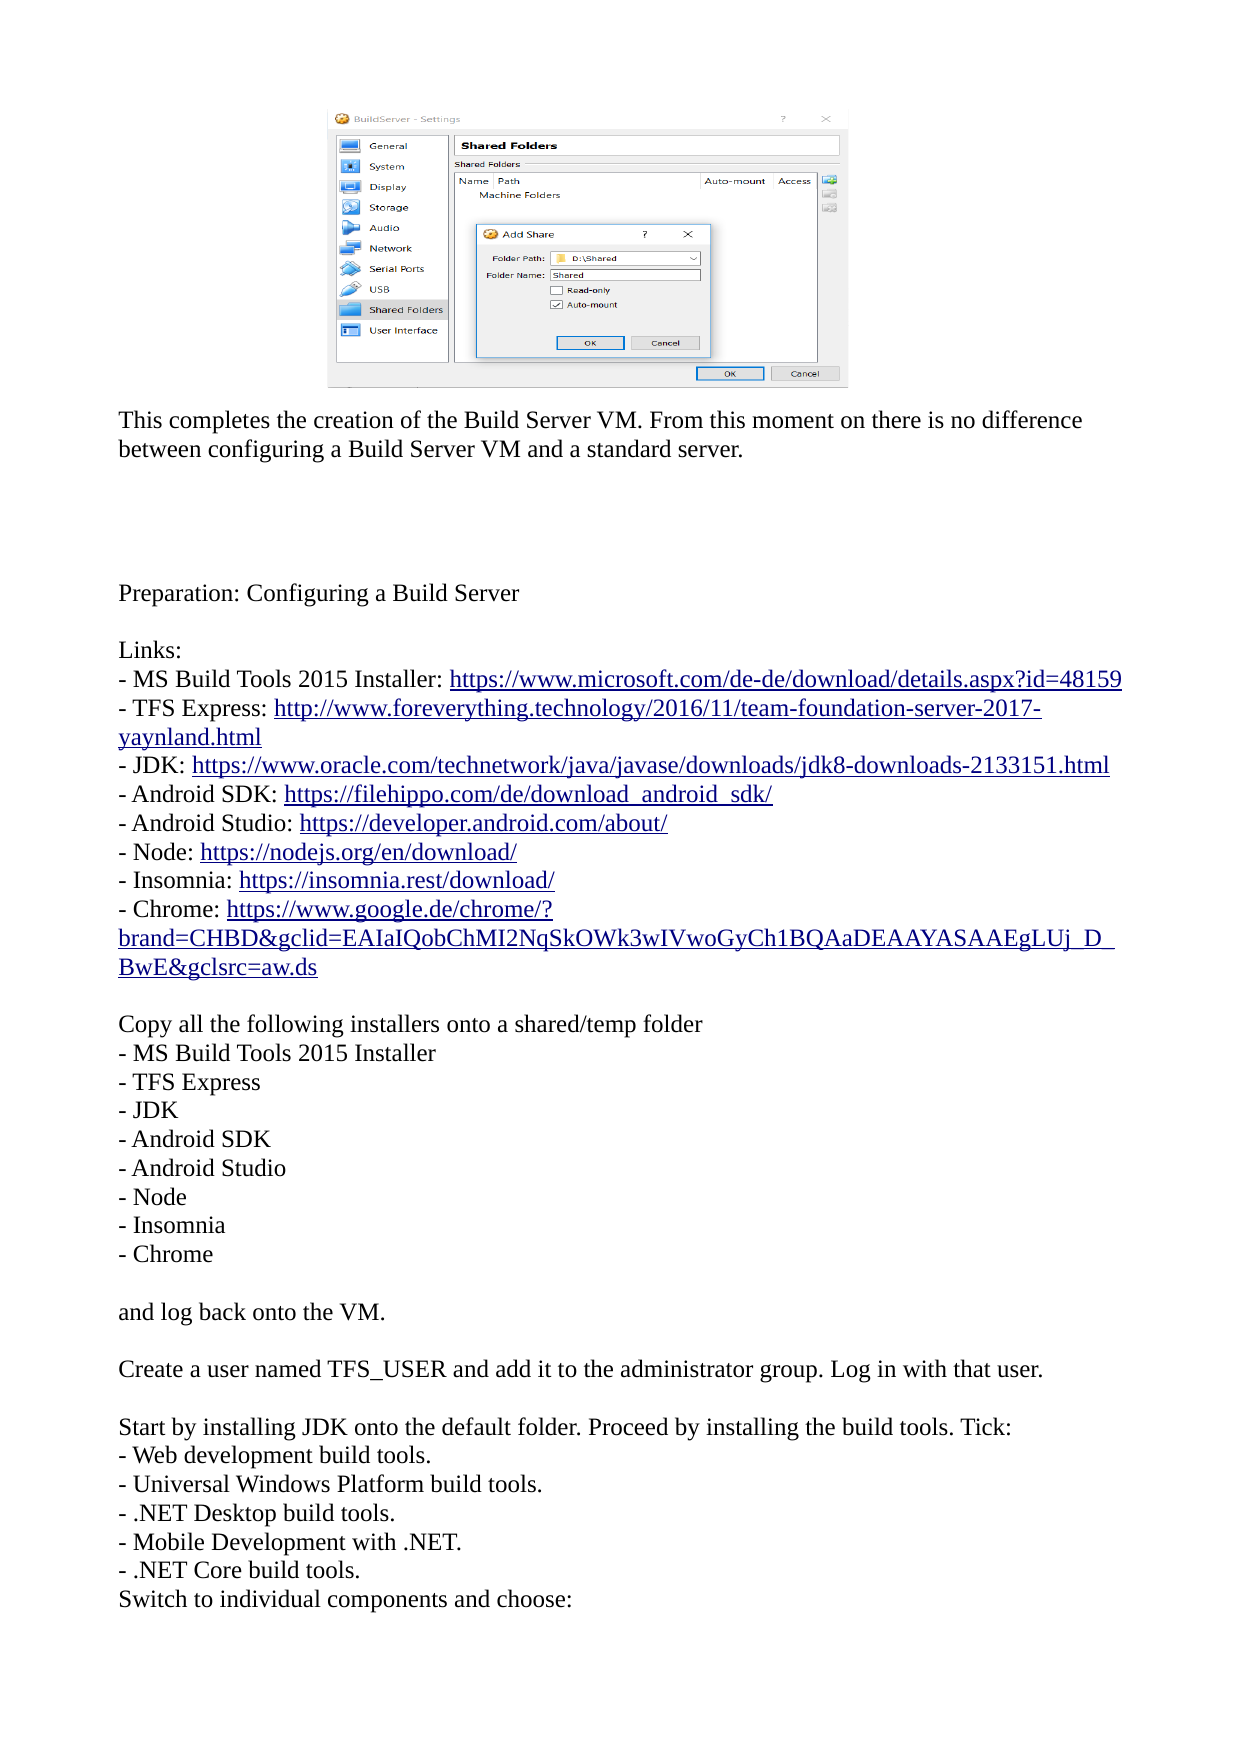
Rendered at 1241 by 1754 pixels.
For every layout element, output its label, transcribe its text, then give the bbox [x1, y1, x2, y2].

text - Android SDK: https://filehippo.com/de/download_android_sdk/ [118, 779, 1122, 808]
text - TFS Express [118, 1067, 1122, 1096]
text - Insomnia: https://insomnia.rest/download/ [118, 866, 1122, 894]
text - MS Build Tools 2015 Installer: https://www.microsoft.com/de-de/download/details.aspx?id=48159 [118, 664, 1122, 693]
text Links: [118, 636, 1122, 664]
text - Chrome: https://www.google.de/chrome/?brand=CHBD&gclid=EAIaIQobChMI2NqSkOWk3wIVwoGyCh1BQAaDEAAYASAAEgLUj_D_BwE&gclsrc=aw.ds [118, 894, 1122, 981]
text - .NET Core build tools. [118, 1556, 1122, 1584]
text - Android Studio [118, 1153, 1122, 1182]
text - Web development build tools. [118, 1441, 1122, 1469]
text - Chrome [118, 1239, 1122, 1268]
text and log back onto the VM. [118, 1297, 1122, 1326]
text - Android Studio: https://developer.android.com/about/ [118, 808, 1122, 837]
text Create a user named TFS_USER and add it to the administrator group. Log in with that user. [118, 1354, 1122, 1383]
text - Universal Windows Platform build tools. [118, 1469, 1122, 1498]
text - Node: https://nodejs.org/en/download/ [118, 837, 1122, 866]
text Start by installing JDK onto the default folder. Proceed by installing the build tools. Tick: [118, 1412, 1122, 1441]
text - Mobile Development with .NET. [118, 1527, 1122, 1556]
text - MS Build Tools 2015 Installer [118, 1038, 1122, 1067]
text This completes the creation of the Build Server VM. From this moment on there is no difference between configuring a Build Server VM and a standard server. [118, 406, 1122, 463]
text - .NET Desktop build tools. [118, 1498, 1122, 1527]
text - JDK [118, 1096, 1122, 1124]
text - JDK: https://www.oracle.com/technetwork/java/javase/downloads/jdk8-downloads-2133151.html [118, 751, 1122, 779]
text Copy all the following installers onto a shared/temp folder [118, 1009, 1122, 1038]
text - Android SDK [118, 1124, 1122, 1153]
picture [327, 109, 849, 388]
text - TFS Express: http://www.foreverything.technology/2016/11/team-foundation-server-2017-yaynland.html [118, 693, 1122, 751]
text Preparation: Configuring a Build Server [118, 578, 1122, 607]
text - Node [118, 1182, 1122, 1211]
text - Insomnia [118, 1211, 1122, 1239]
text Switch to individual components and choose: [118, 1584, 1122, 1613]
